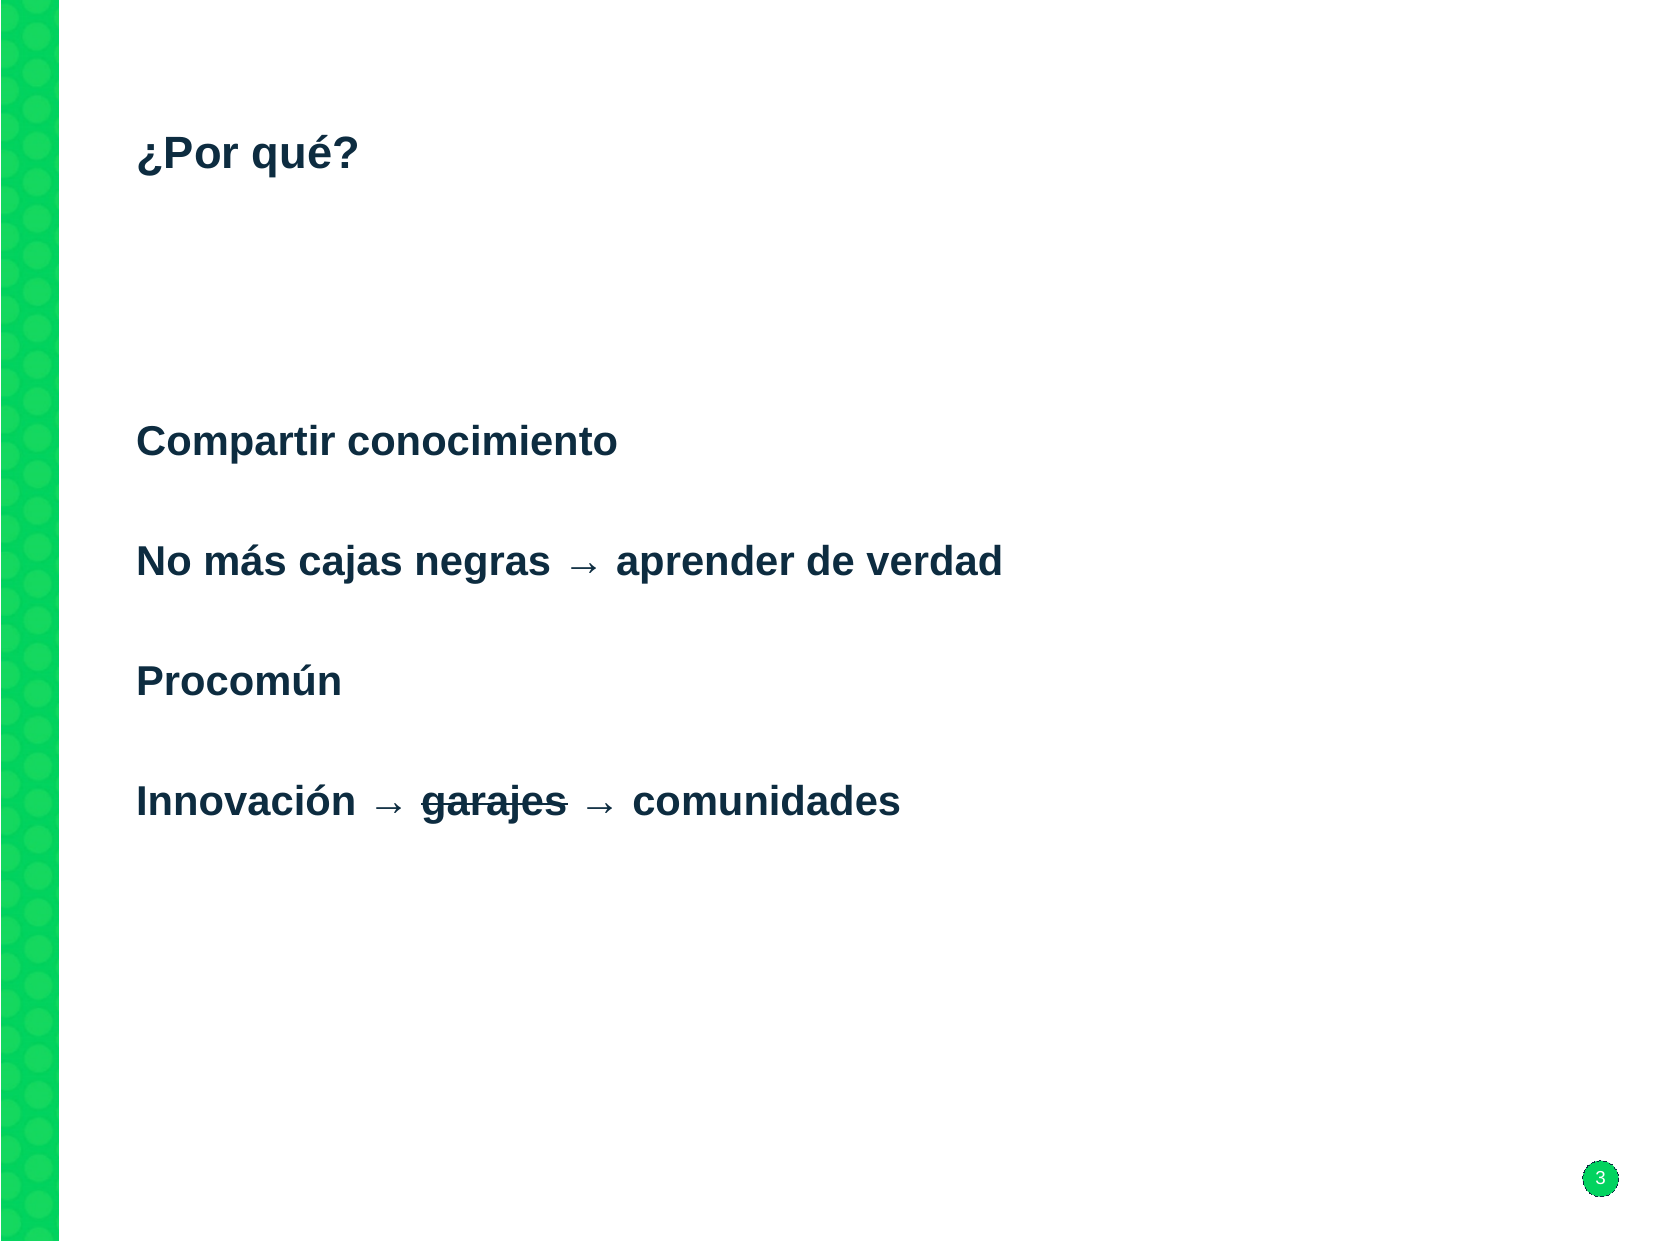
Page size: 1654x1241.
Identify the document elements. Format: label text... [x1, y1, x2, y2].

title ¿Por qué? [121, 49, 1531, 257]
picture [1, 0, 59, 1241]
list Compartir conocimiento No más cajas negras → aprender de verdad Procomún Innovación → garajes → comunidades [121, 290, 1531, 1100]
